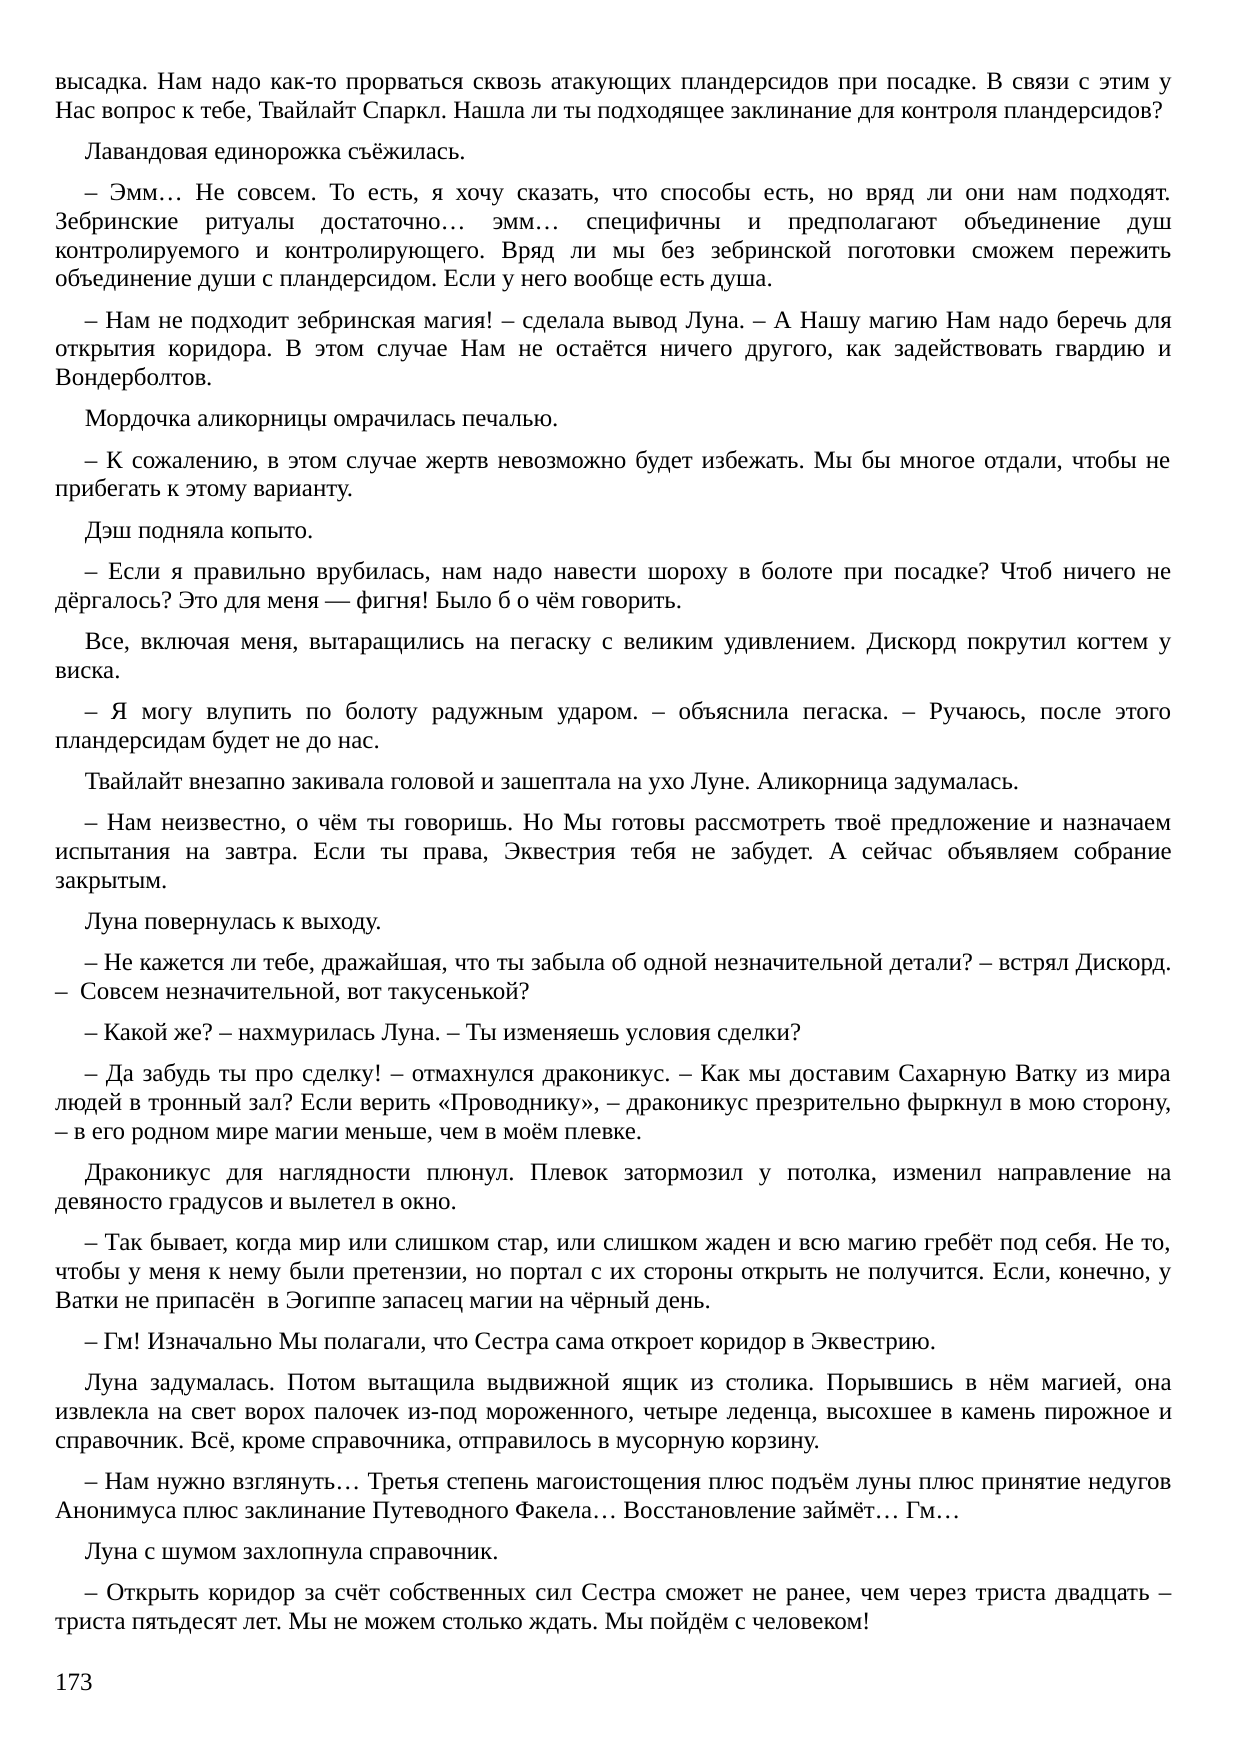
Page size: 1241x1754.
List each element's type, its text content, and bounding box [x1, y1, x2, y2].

text высадка. Нам надо как-то прорваться сквозь атакующих пландерсидов при посадке. В связи с этим у Нас вопрос к тебе, Твайлайт Спаркл. Нашла ли ты подходящее заклинание для контроля пландерсидов? [55, 66, 1173, 123]
text Лавандовая единорожка съёжилась. [55, 136, 1173, 165]
text Мордочка аликорницы омрачилась печалью. [55, 403, 1173, 432]
text – Я могу влупить по болоту радужным ударом. – объяснила пегаска. – Ручаюсь, после этого пландерсидам будет не до нас. [55, 696, 1173, 753]
text Все, включая меня, вытаращились на пегаску с великим удивлением. Дискорд покрутил когтем у виска. [55, 626, 1173, 683]
text – Эмм… Не совсем. То есть, я хочу сказать, что способы есть, но вряд ли они нам подходят. Зебринские ритуалы достаточно… эмм… специфичны и предполагают объединение душ контролируемого и контролирующего. Вряд ли мы без зебринской поготовки сможем пережить объединение души с пландерсидом. Если у него вообще есть душа. [55, 177, 1173, 292]
text – Нам неизвестно, о чём ты говоришь. Но Мы готовы рассмотреть твоё предложение и назначаем испытания на завтра. Если ты права, Эквестрия тебя не забудет. А сейчас объявляем собрание закрытым. [55, 807, 1173, 893]
text – Открыть коридор за счёт собственных сил Сестра сможет не ранее, чем через триста двадцать – триста пятьдесят лет. Мы не можем столько ждать. Мы пойдём с человеком! [55, 1577, 1173, 1635]
text – Так бывает, когда мир или слишком стар, или слишком жаден и всю магию гребёт под себя. Не то, чтобы у меня к нему были претензии, но портал с их стороны открыть не получится. Если, конечно, у Ватки не припасён в Эогиппе запасец магии на чёрный день. [55, 1227, 1173, 1313]
text – Не кажется ли тебе, дражайшая, что ты забыла об одной незначительной детали? – встрял Дискорд. – Совсем незначительной, вот такусенькой? [55, 947, 1173, 1005]
text – Какой же? – нахмурилась Луна. – Ты изменяешь условия сделки? [55, 1017, 1173, 1046]
text Дэш подняла копыто. [55, 515, 1173, 543]
text – Нам нужно взглянуть… Третья степень магоистощения плюс подъём луны плюс принятие недугов Анонимуса плюс заклинание Путеводного Факела… Восстановление займёт… Гм… [55, 1466, 1173, 1523]
text – Гм! Изначально Мы полагали, что Сестра сама откроет коридор в Эквестрию. [55, 1326, 1173, 1355]
text Твайлайт внезапно закивала головой и зашептала на ухо Луне. Аликорница задумалась. [55, 766, 1173, 795]
text – Нам не подходит зебринская магия! – сделала вывод Луна. – А Нашу магию Нам надо беречь для открытия коридора. В этом случае Нам не остаётся ничего другого, как задействовать гвардию и Вондерболтов. [55, 305, 1173, 391]
text – Если я правильно врубилась, нам надо навести шороху в болоте при посадке? Чтоб ничего не дёргалось? Это для меня — фигня! Было б о чём говорить. [55, 556, 1173, 613]
text Луна задумалась. Потом вытащила выдвижной ящик из столика. Порывшись в нём магией, она извлекла на свет ворох палочек из-под мороженного, четыре леденца, высохшее в камень пирожное и справочник. Всё, кроме справочника, отправилось в мусорную корзину. [55, 1367, 1173, 1453]
text Луна повернулась к выходу. [55, 906, 1173, 935]
text Драконикус для наглядности плюнул. Плевок затормозил у потолка, изменил направление на девяносто градусов и вылетел в окно. [55, 1157, 1173, 1215]
text Луна с шумом захлопнула справочник. [55, 1536, 1173, 1565]
text – Да забудь ты про сделку! – отмахнулся драконикус. – Как мы доставим Сахарную Ватку из мира людей в тронный зал? Если верить «Проводнику», – драконикус презрительно фыркнул в мою сторону, – в его родном мире магии меньше, чем в моём плевке. [55, 1058, 1173, 1145]
text – К сожалению, в этом случае жертв невозможно будет избежать. Мы бы многое отдали, чтобы не прибегать к этому варианту. [55, 445, 1173, 502]
